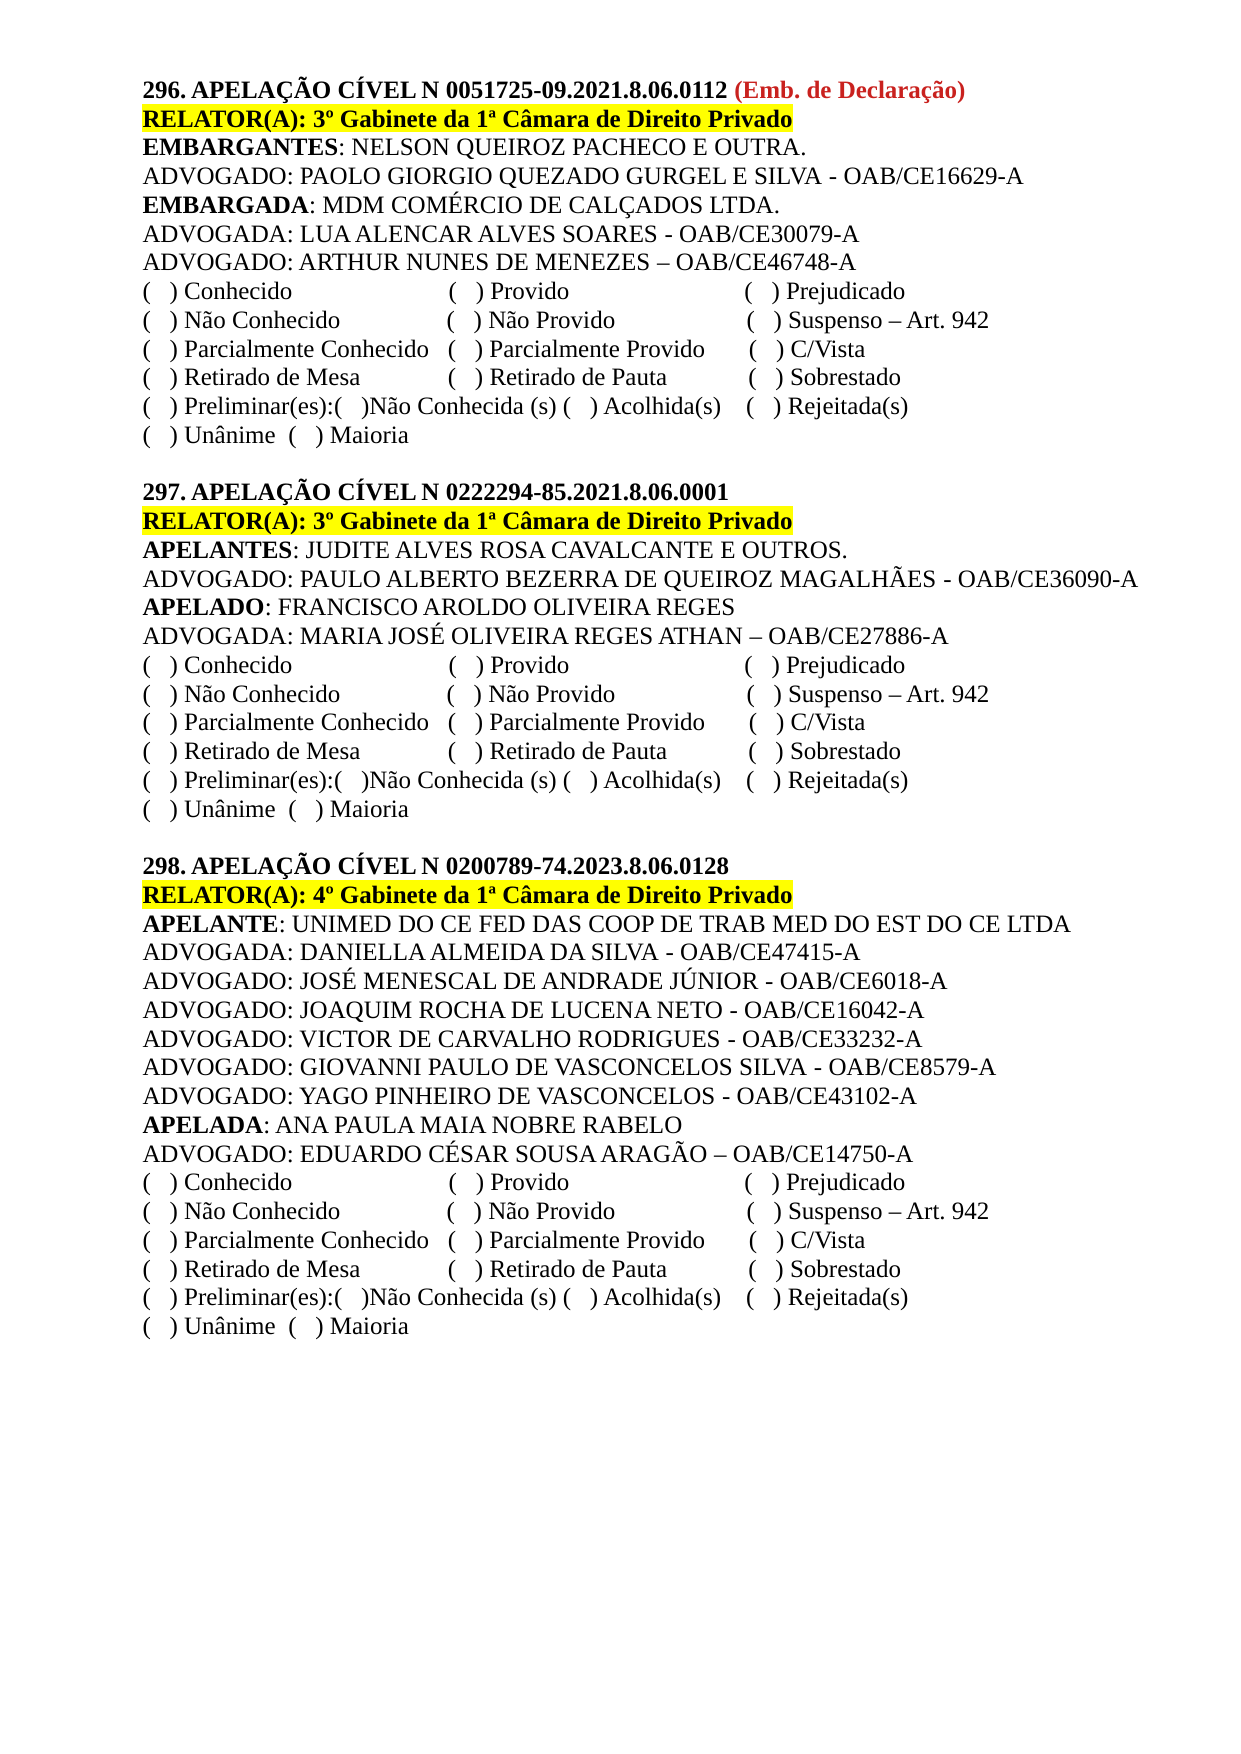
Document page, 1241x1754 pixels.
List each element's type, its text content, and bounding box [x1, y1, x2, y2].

text ( ) Unânime ( ) Maioria [142, 420, 1141, 449]
text ( ) Preliminar(es):( )Não Conhecida (s) ( ) Acolhida(s) ( ) Rejeitada(s) [142, 391, 1158, 420]
text ( ) Não Conhecido ( ) Não Provido ( ) Suspenso – Art. 942 [142, 679, 1158, 707]
text ( ) Não Conhecido ( ) Não Provido ( ) Suspenso – Art. 942 [142, 1196, 1158, 1225]
text 296. APELAÇÃO CÍVEL N 0051725-09.2021.8.06.0112 (Emb. de Declaração) RELATOR(A): 3º Gabinete da 1ª Câmara de Direito Privado EMBARGANTES: NELSON QUEIROZ PACHECO E OUTRA. ADVOGADO: PAOLO GIORGIO QUEZADO GURGEL E SILVA - OAB/CE16629-A EMBARGADA: MDM COMÉRCIO DE CALÇADOS LTDA. ADVOGADA: LUA ALENCAR ALVES SOARES - OAB/CE30079-A ADVOGADO: ARTHUR NUNES DE MENEZES – OAB/CE46748-A [142, 75, 1141, 276]
text ( ) Preliminar(es):( )Não Conhecida (s) ( ) Acolhida(s) ( ) Rejeitada(s) [142, 765, 1158, 794]
text ( ) Conhecido ( ) Provido ( ) Prejudicado [142, 650, 1141, 679]
text ( ) Retirado de Mesa ( ) Retirado de Pauta ( ) Sobrestado [142, 736, 1158, 765]
text ( ) Retirado de Mesa ( ) Retirado de Pauta ( ) Sobrestado [142, 362, 1158, 391]
text ( ) Preliminar(es):( )Não Conhecida (s) ( ) Acolhida(s) ( ) Rejeitada(s) [142, 1282, 1158, 1311]
text ( ) Retirado de Mesa ( ) Retirado de Pauta ( ) Sobrestado [142, 1254, 1158, 1282]
text ( ) Parcialmente Conhecido ( ) Parcialmente Provido ( ) C/Vista [142, 707, 1158, 736]
text 297. APELAÇÃO CÍVEL N 0222294-85.2021.8.06.0001 RELATOR(A): 3º Gabinete da 1ª Câmara de Direito Privado APELANTES: JUDITE ALVES ROSA CAVALCANTE E OUTROS. ADVOGADO: PAULO ALBERTO BEZERRA DE QUEIROZ MAGALHÃES - OAB/CE36090-A APELADO: FRANCISCO AROLDO OLIVEIRA REGES ADVOGADA: MARIA JOSÉ OLIVEIRA REGES ATHAN – OAB/CE27886-A [142, 477, 1141, 650]
text ( ) Não Conhecido ( ) Não Provido ( ) Suspenso – Art. 942 [142, 305, 1158, 334]
text ( ) Conhecido ( ) Provido ( ) Prejudicado [142, 276, 1141, 305]
text ( ) Parcialmente Conhecido ( ) Parcialmente Provido ( ) C/Vista [142, 1225, 1158, 1254]
text ( ) Conhecido ( ) Provido ( ) Prejudicado [142, 1167, 1141, 1196]
text ( ) Unânime ( ) Maioria [142, 794, 1141, 822]
text 298. APELAÇÃO CÍVEL N 0200789-74.2023.8.06.0128 RELATOR(A): 4º Gabinete da 1ª Câmara de Direito Privado APELANTE: UNIMED DO CE FED DAS COOP DE TRAB MED DO EST DO CE LTDA ADVOGADA: DANIELLA ALMEIDA DA SILVA - OAB/CE47415-A ADVOGADO: JOSÉ MENESCAL DE ANDRADE JÚNIOR - OAB/CE6018-A ADVOGADO: JOAQUIM ROCHA DE LUCENA NETO - OAB/CE16042-A ADVOGADO: VICTOR DE CARVALHO RODRIGUES - OAB/CE33232-A ADVOGADO: GIOVANNI PAULO DE VASCONCELOS SILVA - OAB/CE8579-A ADVOGADO: YAGO PINHEIRO DE VASCONCELOS - OAB/CE43102-A APELADA: ANA PAULA MAIA NOBRE RABELO ADVOGADO: EDUARDO CÉSAR SOUSA ARAGÃO – OAB/CE14750-A [142, 851, 1141, 1167]
text ( ) Unânime ( ) Maioria [142, 1311, 1141, 1340]
text ( ) Parcialmente Conhecido ( ) Parcialmente Provido ( ) C/Vista [142, 334, 1158, 362]
